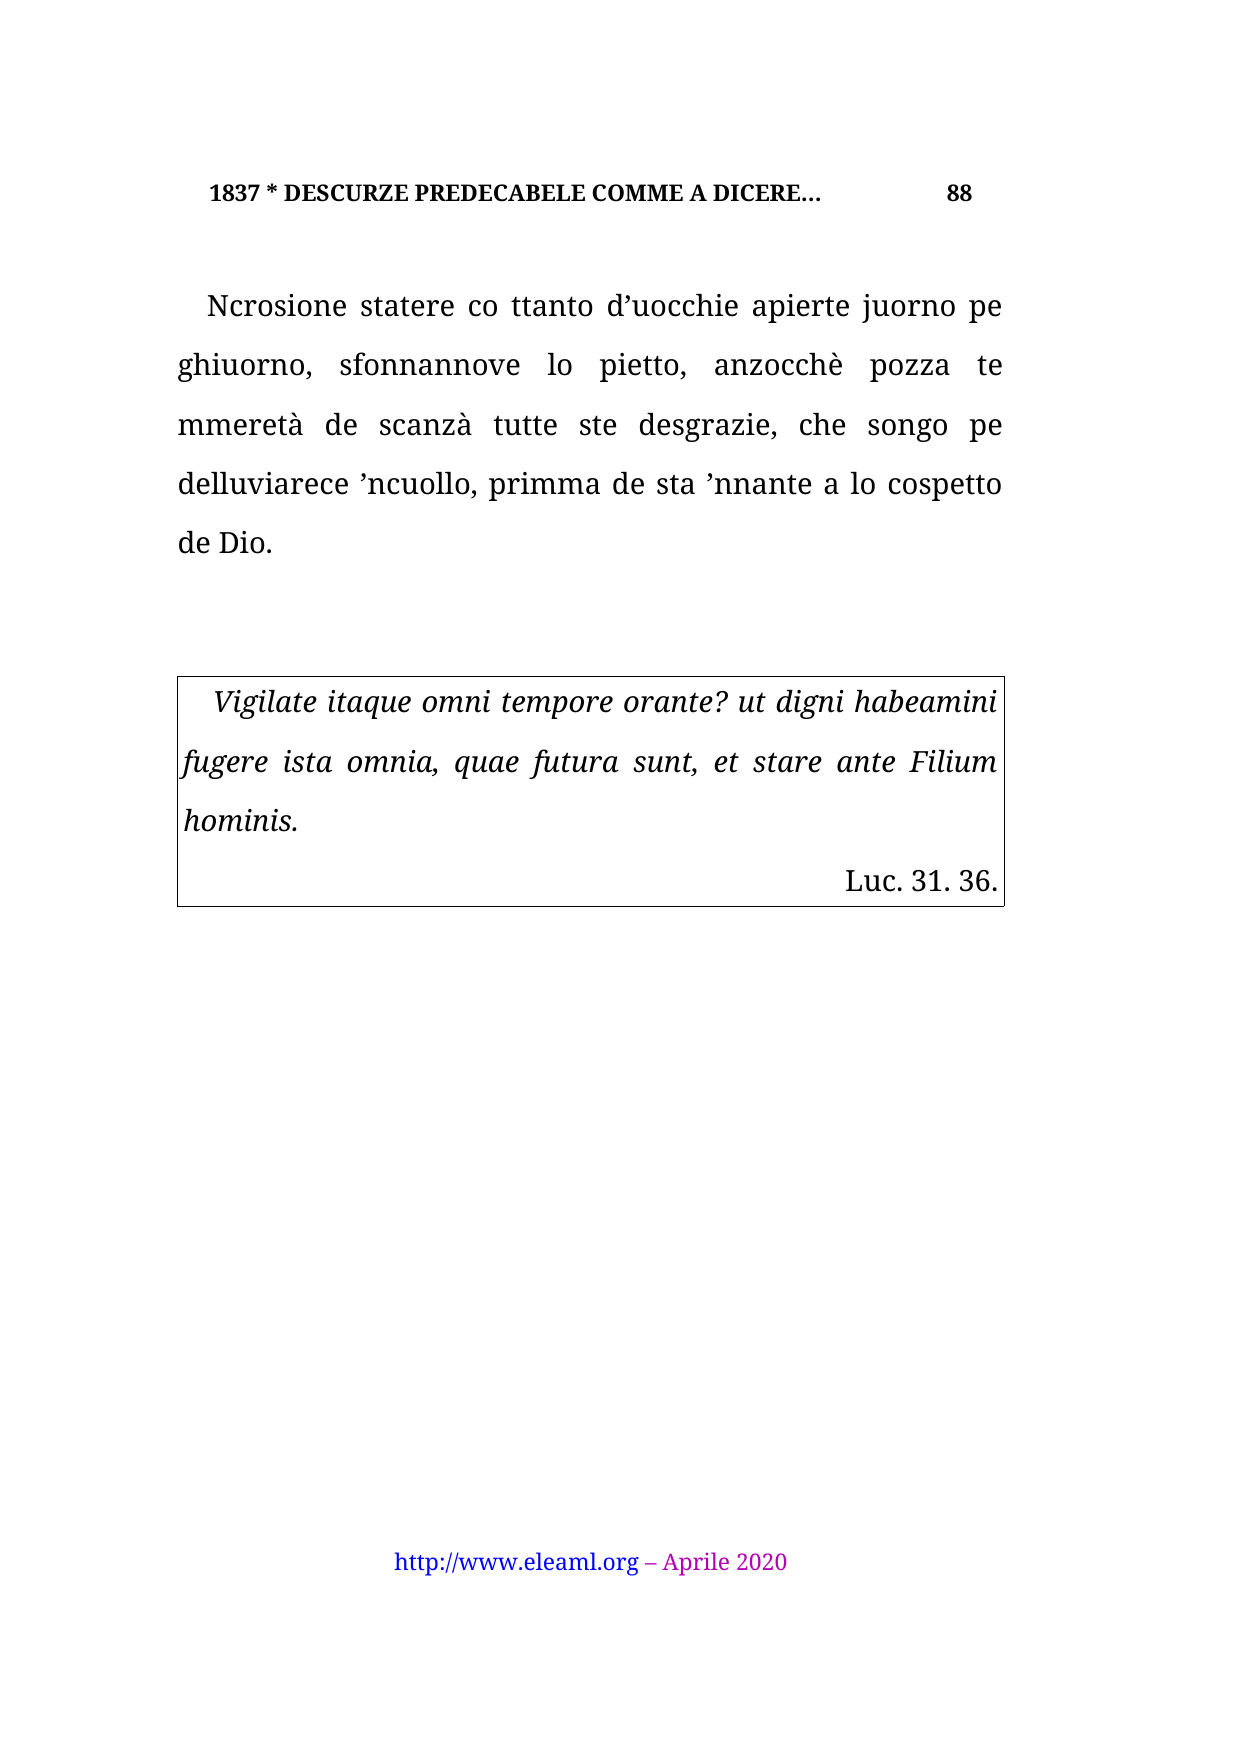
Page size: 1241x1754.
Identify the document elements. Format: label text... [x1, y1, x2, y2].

table_header Vigilate itaque omni tempore orante? ut digni habeamini fugere ista omnia, quae futura sunt, et stare ante Filium hominis. Luc. 31. 36. [178, 677, 1004, 906]
text Ncrosione statere co ttanto d’uocchie apierte juorno pe ghiuorno, sfonnannove lo pietto, anzocchè pozza te mmeretà de scanzà tutte ste desgrazie, che songo pe delluviarece ’ncuollo, primma de sta ’nnante a lo cospetto de Dio. [177, 285, 1004, 562]
